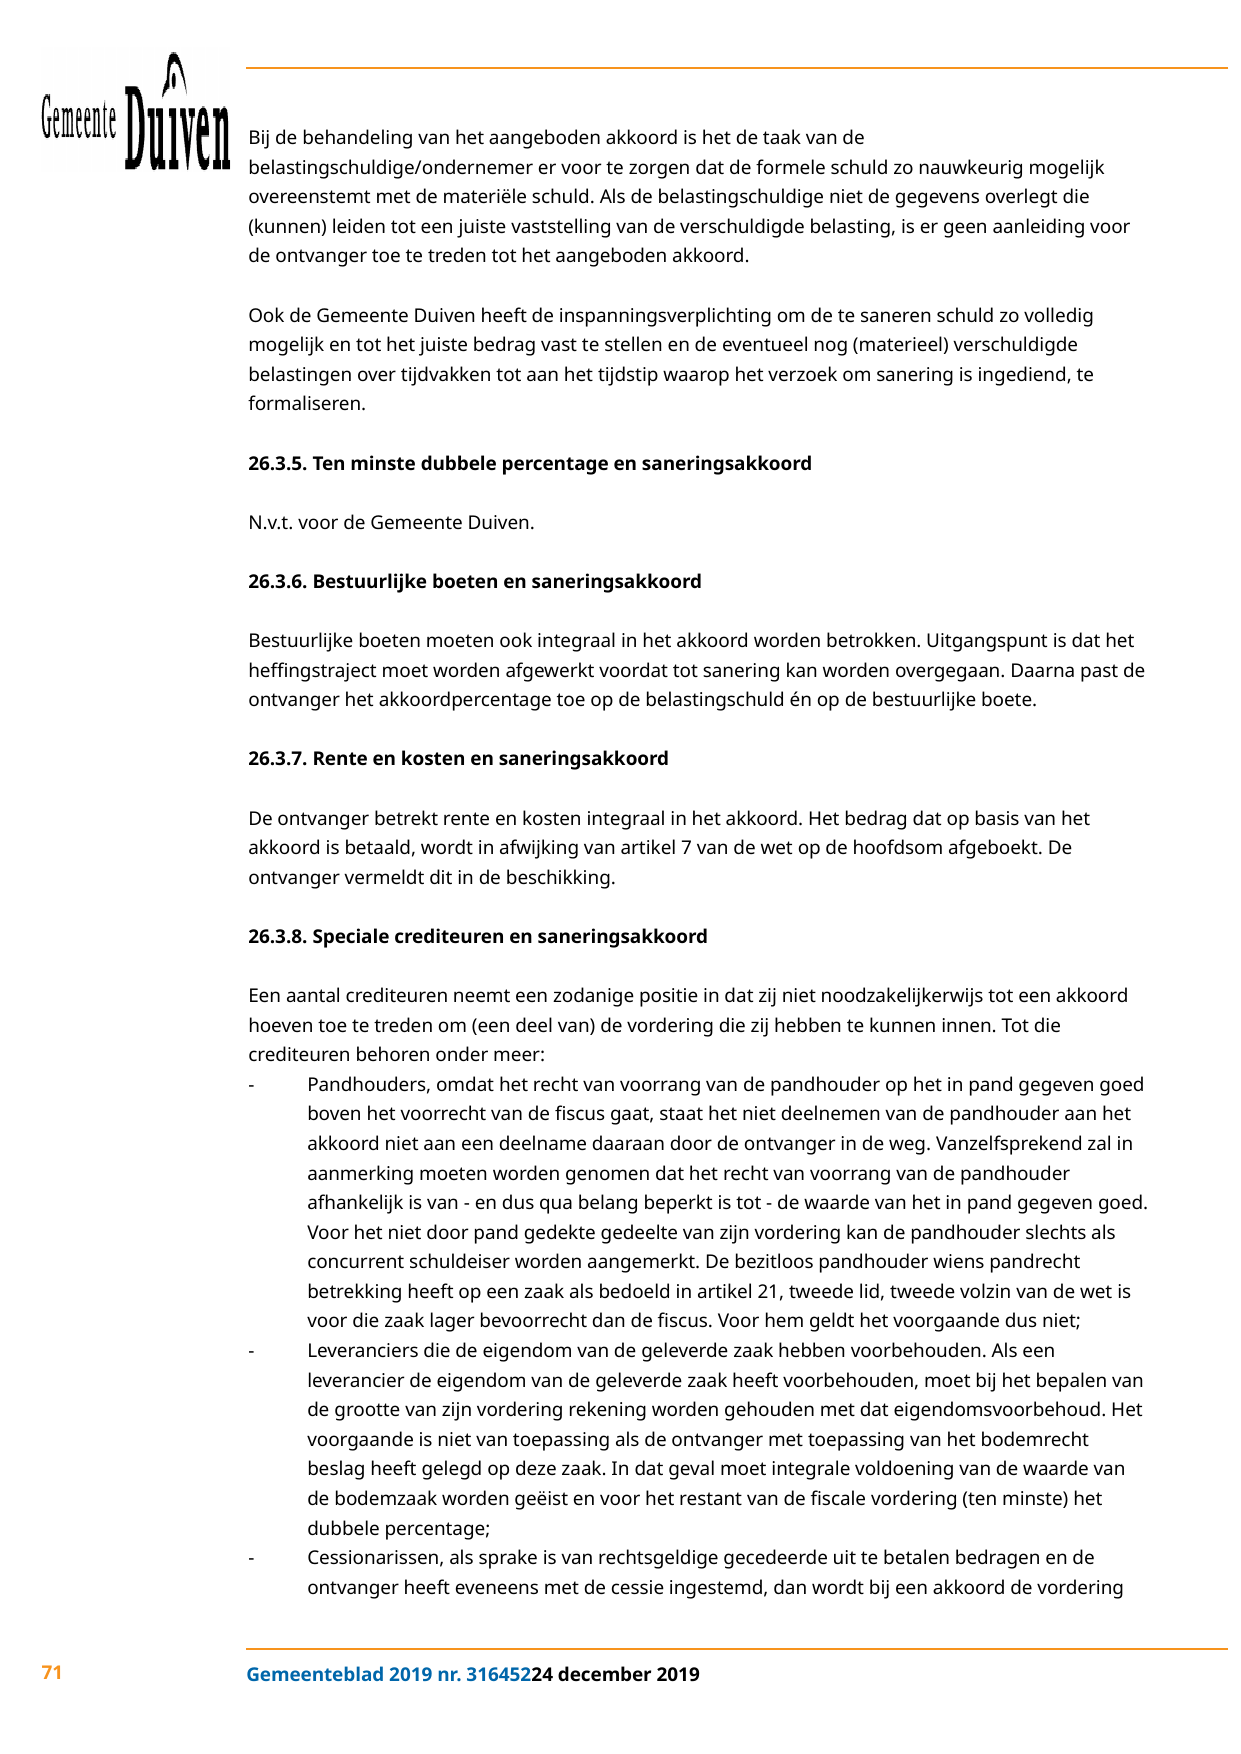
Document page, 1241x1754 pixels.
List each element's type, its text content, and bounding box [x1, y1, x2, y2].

text Ook de Gemeente Duiven heeft de inspanningsverplichting om de te saneren schuld zo volledig mogelijk en tot het juiste bedrag vast te stellen en de eventueel nog (materieel) verschuldigde belastingen over tijdvakken tot aan het tijdstip waarop het verzoek om sanering is ingediend, te formaliseren. [248, 302, 1152, 416]
picture [41, 47, 231, 172]
text Een aantal crediteuren neemt een zodanige positie in dat zij niet noodzakelijkerwijs tot een akkoord hoeven toe te treden om (een deel van) de vordering die zij hebben te kunnen innen. Tot die crediteuren behoren onder meer: [248, 982, 1152, 1067]
list Leveranciers die de eigendom van de geleverde zaak hebben voorbehouden. Als een leverancier de eigendom van de geleverde zaak heeft voorbehouden, moet bij het bepalen van de grootte van zijn vordering rekening worden gehouden met dat eigendomsvoorbehoud. Het voorgaande is niet van toepassing als de ontvanger met toepassing van het bodemrecht beslag heeft gelegd op deze zaak. In dat geval moet integrale voldoening van de waarde van de bodemzaak worden geëist en voor het restant van de fiscale vordering (ten minste) het dubbele percentage; [248, 1337, 1152, 1541]
text 26.3.7. Rente en kosten en saneringsakkoord [248, 746, 1152, 771]
list Cessionarissen, als sprake is van rechtsgeldige gecedeerde uit te betalen bedragen en de ontvanger heeft eveneens met de cessie ingestemd, dan wordt bij een akkoord de vordering [248, 1544, 1152, 1600]
text N.v.t. voor de Gemeente Duiven. [248, 509, 1152, 535]
text De ontvanger betrekt rente en kosten integraal in het akkoord. Het bedrag dat op basis van het akkoord is betaald, wordt in afwijking van artikel 7 van de wet op de hoofdsom afgeboekt. De ontvanger vermeldt dit in de beschikking. [248, 805, 1152, 890]
text 26.3.8. Speciale crediteuren en saneringsakkoord [248, 923, 1152, 949]
text 26.3.5. Ten minste dubbele percentage en saneringsakkoord [248, 450, 1152, 476]
text Bij de behandeling van het aangeboden akkoord is het de taak van de belastingschuldige/ondernemer er voor te zorgen dat de formele schuld zo nauwkeurig mogelijk overeenstemt met de materiële schuld. Als de belastingschuldige niet de gegevens overlegt die (kunnen) leiden tot een juiste vaststelling van de verschuldigde belasting, is er geen aanleiding voor de ontvanger toe te treden tot het aangeboden akkoord. [248, 124, 1152, 268]
text Bestuurlijke boeten moeten ook integraal in het akkoord worden betrokken. Uitgangspunt is dat het heffingstraject moet worden afgewerkt voordat tot sanering kan worden overgegaan. Daarna past de ontvanger het akkoordpercentage toe op de belastingschuld én op de bestuurlijke boete. [248, 627, 1152, 712]
text 26.3.6. Bestuurlijke boeten en saneringsakkoord [248, 568, 1152, 594]
list Pandhouders, omdat het recht van voorrang van de pandhouder op het in pand gegeven goed boven het voorrecht van de fiscus gaat, staat het niet deelnemen van de pandhouder aan het akkoord niet aan een deelname daaraan door de ontvanger in de weg. Vanzelfsprekend zal in aanmerking moeten worden genomen dat het recht van voorrang van de pandhouder afhankelijk is van - en dus qua belang beperkt is tot - de waarde van het in pand gegeven goed. Voor het niet door pand gedekte gedeelte van zijn vordering kan de pandhouder slechts als concurrent schuldeiser worden aangemerkt. De bezitloos pandhouder wiens pandrecht betrekking heeft op een zaak als bedoeld in artikel 21, tweede lid, tweede volzin van de wet is voor die zaak lager bevoorrecht dan de fiscus. Voor hem geldt het voorgaande dus niet; [248, 1071, 1152, 1333]
